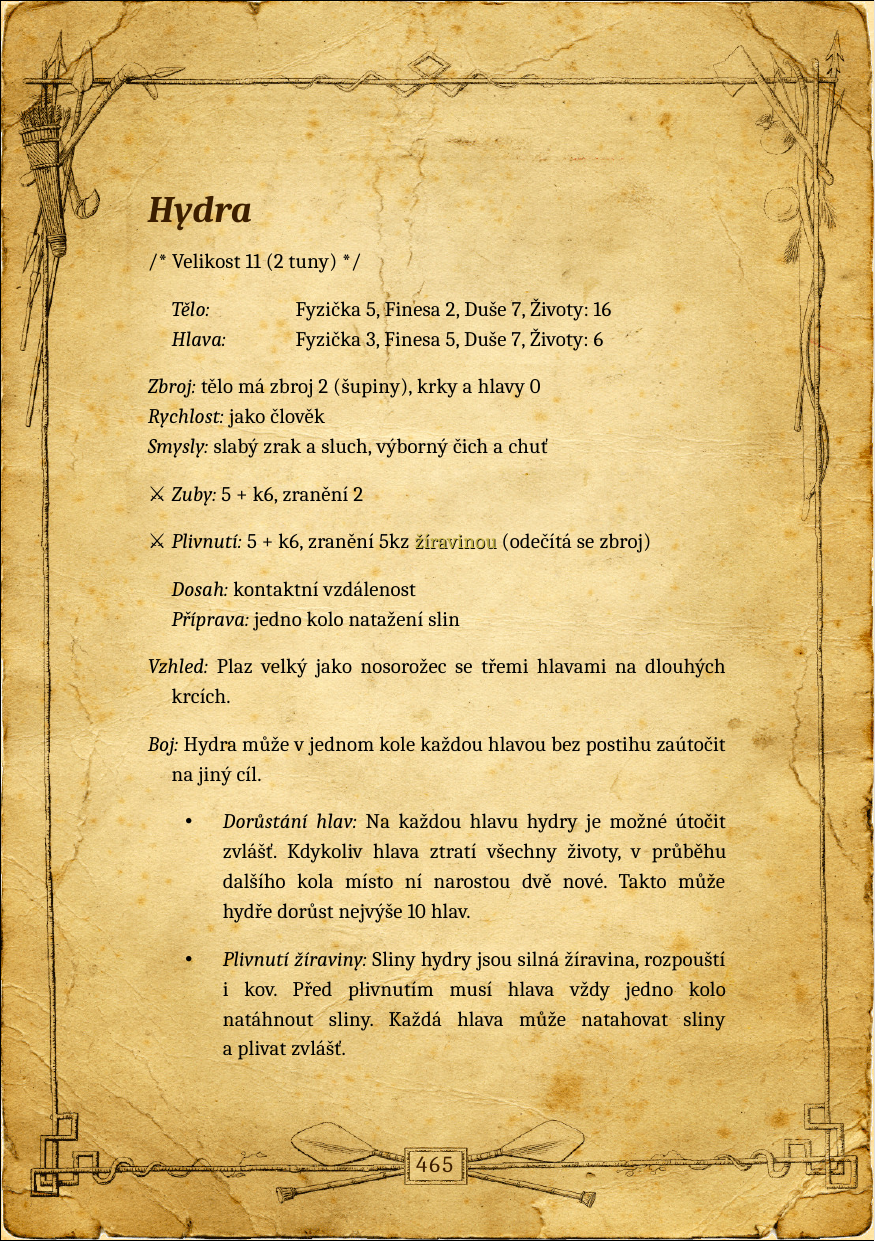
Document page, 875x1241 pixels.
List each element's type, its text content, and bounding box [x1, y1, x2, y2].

picture [1, 1, 874, 1240]
list Dorůstání hlav: Na každou hlavu hydry je možné útočit zvlášť. Kdykoliv hlava ztratí všechny životy, v⁠ průběhu dalšího kola místo ní narostou dvě nové. Takto může hydře dorůst nejvýše 10 hlav. [185, 810, 726, 924]
text /* Velikost 11 (2 tuny) */ [148, 250, 726, 274]
text Vzhled: Plaz velký jako nosorožec se třemi hlavami na dlouhých krcích. [148, 655, 726, 709]
text Smysly: slabý zrak a⁠ sluch, výborný čich a⁠ chuť [148, 435, 726, 459]
text Hlava: Fyzička 3, Finesa 5, Duše 7, Životy: 6 [171, 327, 726, 351]
text Rychlost: jako člověk [148, 405, 726, 429]
text Tělo: Fyzička 5, Finesa 2, Duše 7, Životy: 16 [171, 297, 726, 321]
text ⚔ Zuby: 5 + k6, zranění 2 [148, 482, 726, 506]
list Plivnutí žíraviny: Sliny hydry jsou silná žíravina, rozpouští i⁠ kov. Před plivnutím musí hlava vždy jedno kolo natáhnout sliny. Každá hlava může natahovat sliny a⁠ plivat zvlášť. [185, 947, 726, 1061]
subtitle Hydra [148, 189, 726, 232]
text Dosah: kontaktní vzdálenost [171, 578, 726, 602]
text Zbroj: tělo má zbroj 2 (šupiny), krky a⁠ hlavy 0 [148, 375, 726, 399]
text Příprava: jedno kolo natažení slin [171, 607, 726, 631]
text Boj: Hydra může v⁠ jednom kole každou hlavou bez postihu zaútočit na jiný cíl. [148, 733, 726, 786]
text ⚔ Plivnutí: 5 + k6, zranění 5kz žíravinou (odečítá se zbroj) [148, 530, 726, 554]
